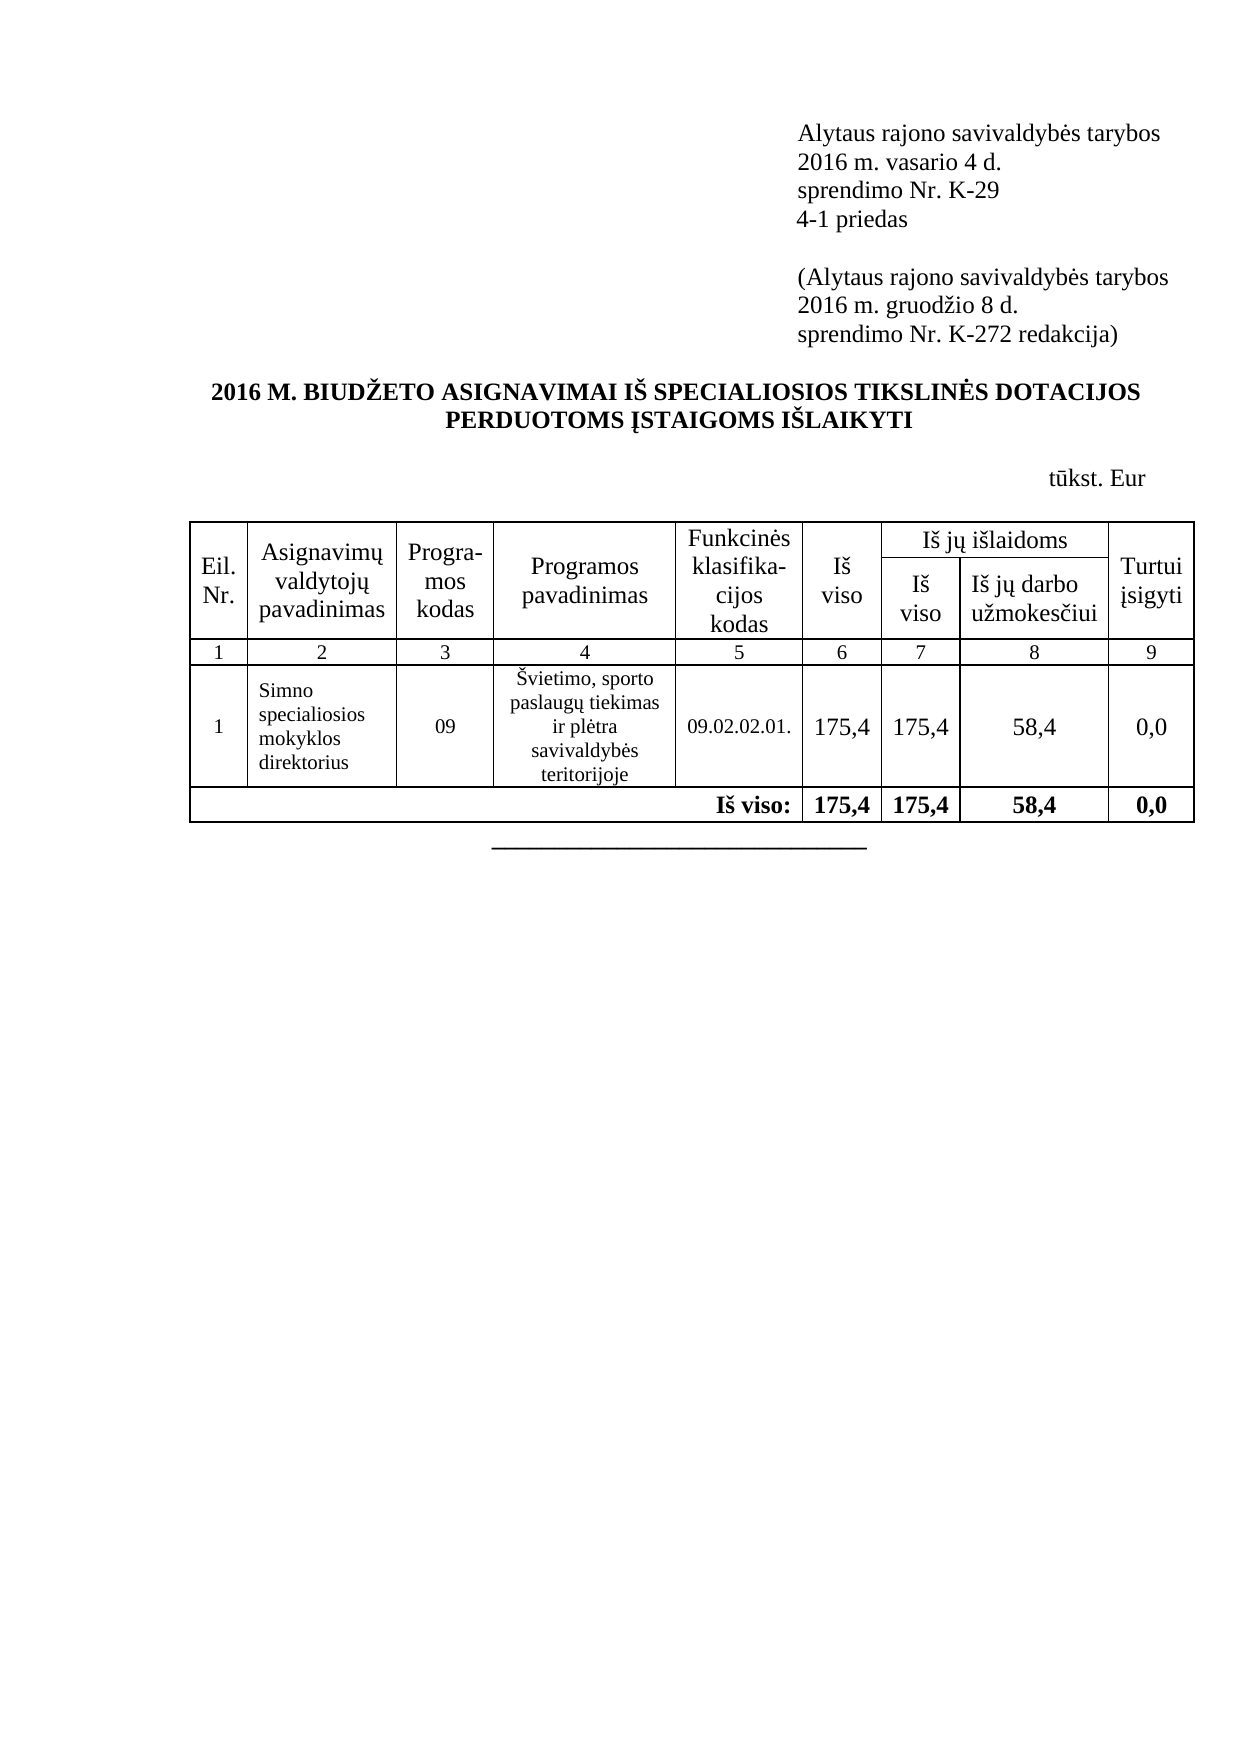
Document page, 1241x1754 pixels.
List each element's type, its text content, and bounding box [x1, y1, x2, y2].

table_cell Iš viso [882, 558, 959, 638]
text 2016 M. BIUDŽETO ASIGNAVIMAI IŠ SPECIALIOSIOS TIKSLINĖS DOTACIJOS [177, 377, 1181, 406]
table_cell 58,4 [961, 788, 1108, 821]
table_cell 175,4 [882, 788, 959, 821]
table_header Iš viso [803, 523, 881, 638]
text 2016 m. vasario 4 d. [177, 147, 1181, 176]
table_cell 9 [1109, 640, 1193, 664]
text Alytaus rajono savivaldybės tarybos [797, 118, 1181, 147]
table_cell 2 [248, 640, 396, 664]
table_cell Simno specialiosios mokyklos direktorius [248, 666, 396, 786]
table_header Progra-mos kodas [397, 523, 493, 638]
table_cell 175,4 [803, 666, 881, 786]
table_cell 58,4 [961, 666, 1108, 786]
table_cell 1 [191, 666, 247, 786]
table_cell 7 [882, 640, 959, 664]
text sprendimo Nr. K-272 redakcija) [177, 319, 1181, 348]
table_cell Iš viso: [191, 788, 802, 821]
table_cell 0,0 [1109, 788, 1193, 821]
table_header Programos pavadinimas [494, 523, 675, 638]
table_cell 4 [494, 640, 675, 664]
table_cell 5 [676, 640, 802, 664]
table_header Eil. Nr. [191, 523, 247, 638]
table_cell 8 [961, 640, 1108, 664]
table_cell 175,4 [882, 666, 959, 786]
text PERDUOTOMS ĮSTAIGOMS IŠLAIKYTI [177, 406, 1181, 434]
table_cell 09.02.02.01. [676, 666, 802, 786]
text sprendimo Nr. K-29 [177, 176, 1181, 204]
table_cell 175,4 [803, 788, 881, 821]
text 2016 m. gruodžio 8 d. [177, 291, 1181, 319]
table_header Funkcinės klasifika-cijos kodas [676, 523, 802, 638]
table_cell Iš jų darbo užmokesčiui [961, 558, 1108, 638]
table_cell 6 [803, 640, 881, 664]
text tūkst. Eur [316, 463, 1181, 492]
table_cell 09 [397, 666, 493, 786]
text 4-1 priedas [796, 204, 1181, 233]
table_cell Švietimo, sporto paslaugų tiekimas ir plėtra savivaldybės teritorijoje [494, 666, 675, 786]
table_header Iš jų išlaidoms [882, 523, 1108, 557]
table_header Asignavimų valdytojų pavadinimas [248, 523, 396, 638]
table_cell 3 [397, 640, 493, 664]
table_cell 0,0 [1109, 666, 1193, 786]
table_cell 1 [191, 640, 247, 664]
text ______________________________ [177, 823, 1181, 851]
table_header Turtui įsigyti [1109, 523, 1193, 638]
text (Alytaus rajono savivaldybės tarybos [177, 262, 1181, 291]
